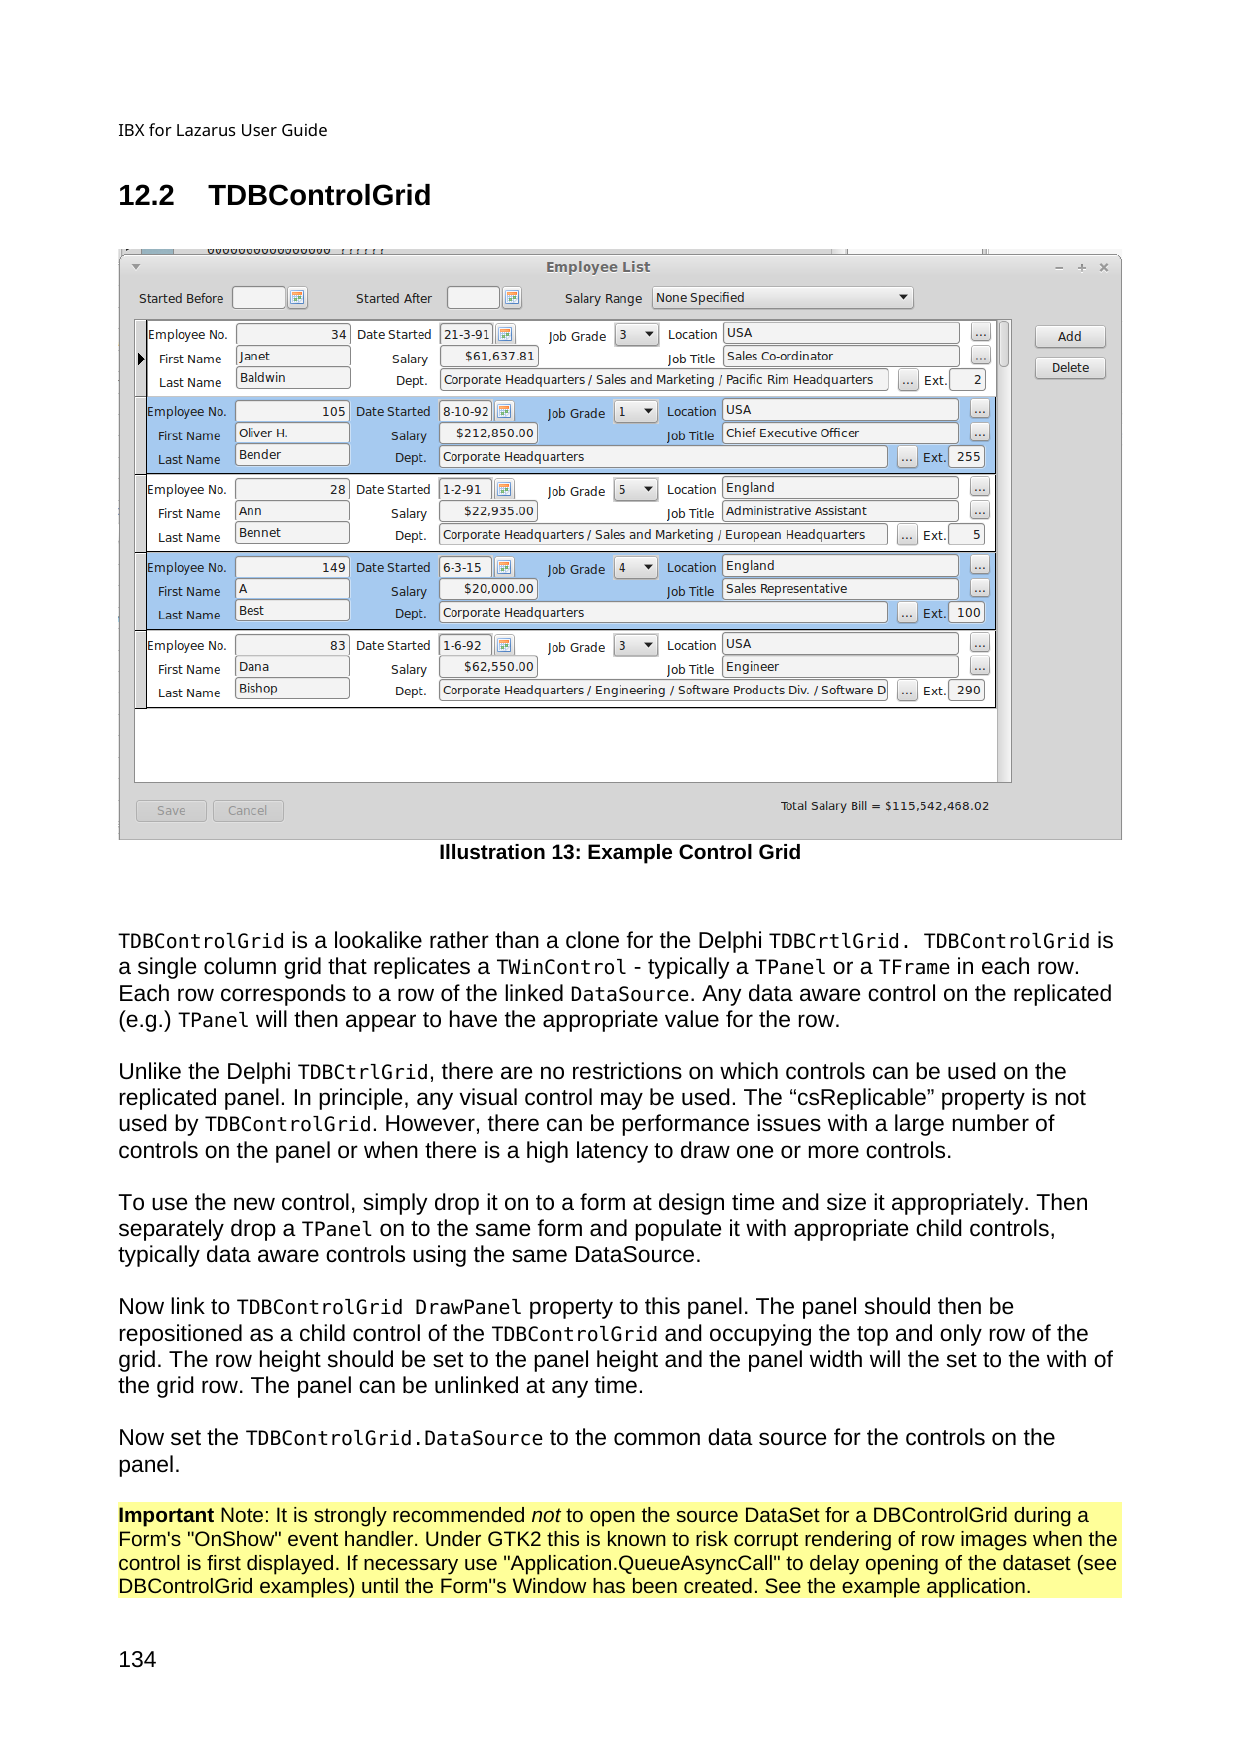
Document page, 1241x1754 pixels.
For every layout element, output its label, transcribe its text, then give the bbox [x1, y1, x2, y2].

text Unlike the Delphi TDBCtrlGrid, there are no restrictions on which controls can be used on the replicated panel. In principle, any visual control may be used. The “csReplicable” property is not used by TDBControlGrid. However, there can be performance issues with a large number of controls on the panel or when there is a high latency to draw one or more controls. [118, 1058, 1122, 1163]
text Illustration 13: Example Control Grid [118, 840, 1122, 864]
picture [118, 249, 1123, 840]
text Now link to TDBControlGrid DrawPanel property to this panel. The panel should then be repositioned as a child control of the TDBControlGrid and occupying the top and only row of the grid. The row height should be set to the panel height and the panel width will the set to the with of the grid row. The panel can be unlinked at any time. [118, 1293, 1122, 1399]
text TDBControlGrid is a lookalike rather than a clone for the Delphi TDBCrtlGrid. TDBControlGrid is a single column grid that replicates a TWinControl - typically a TPanel or a TFrame in each row. Each row corresponds to a row of the linked DataSource. Any data aware control on the replicated (e.g.) TPanel will then appear to have the appropriate value for the row. [118, 927, 1122, 1032]
text Now set the TDBControlGrid.DataSource to the common data source for the controls on the panel. [118, 1424, 1122, 1477]
subtitle TDBControlGrid [118, 178, 1122, 212]
text To use the new control, simply drop it on to a form at design time and size it appropriately. Then separately drop a TPanel on to the same form and populate it with appropriate child controls, typically data aware controls using the same DataSource. [118, 1189, 1122, 1268]
text Important Note: It is strongly recommended not to open the source DataSet for a DBControlGrid during a Form's "OnShow" event handler. Under GTK2 this is known to risk corrupt rendering of row images when the control is first displayed. If necessary use "Application.QueueAsyncCall" to delay opening of the dataset (see DBControlGrid examples) until the Form''s Window has been created. See the example application. [118, 1502, 1122, 1598]
